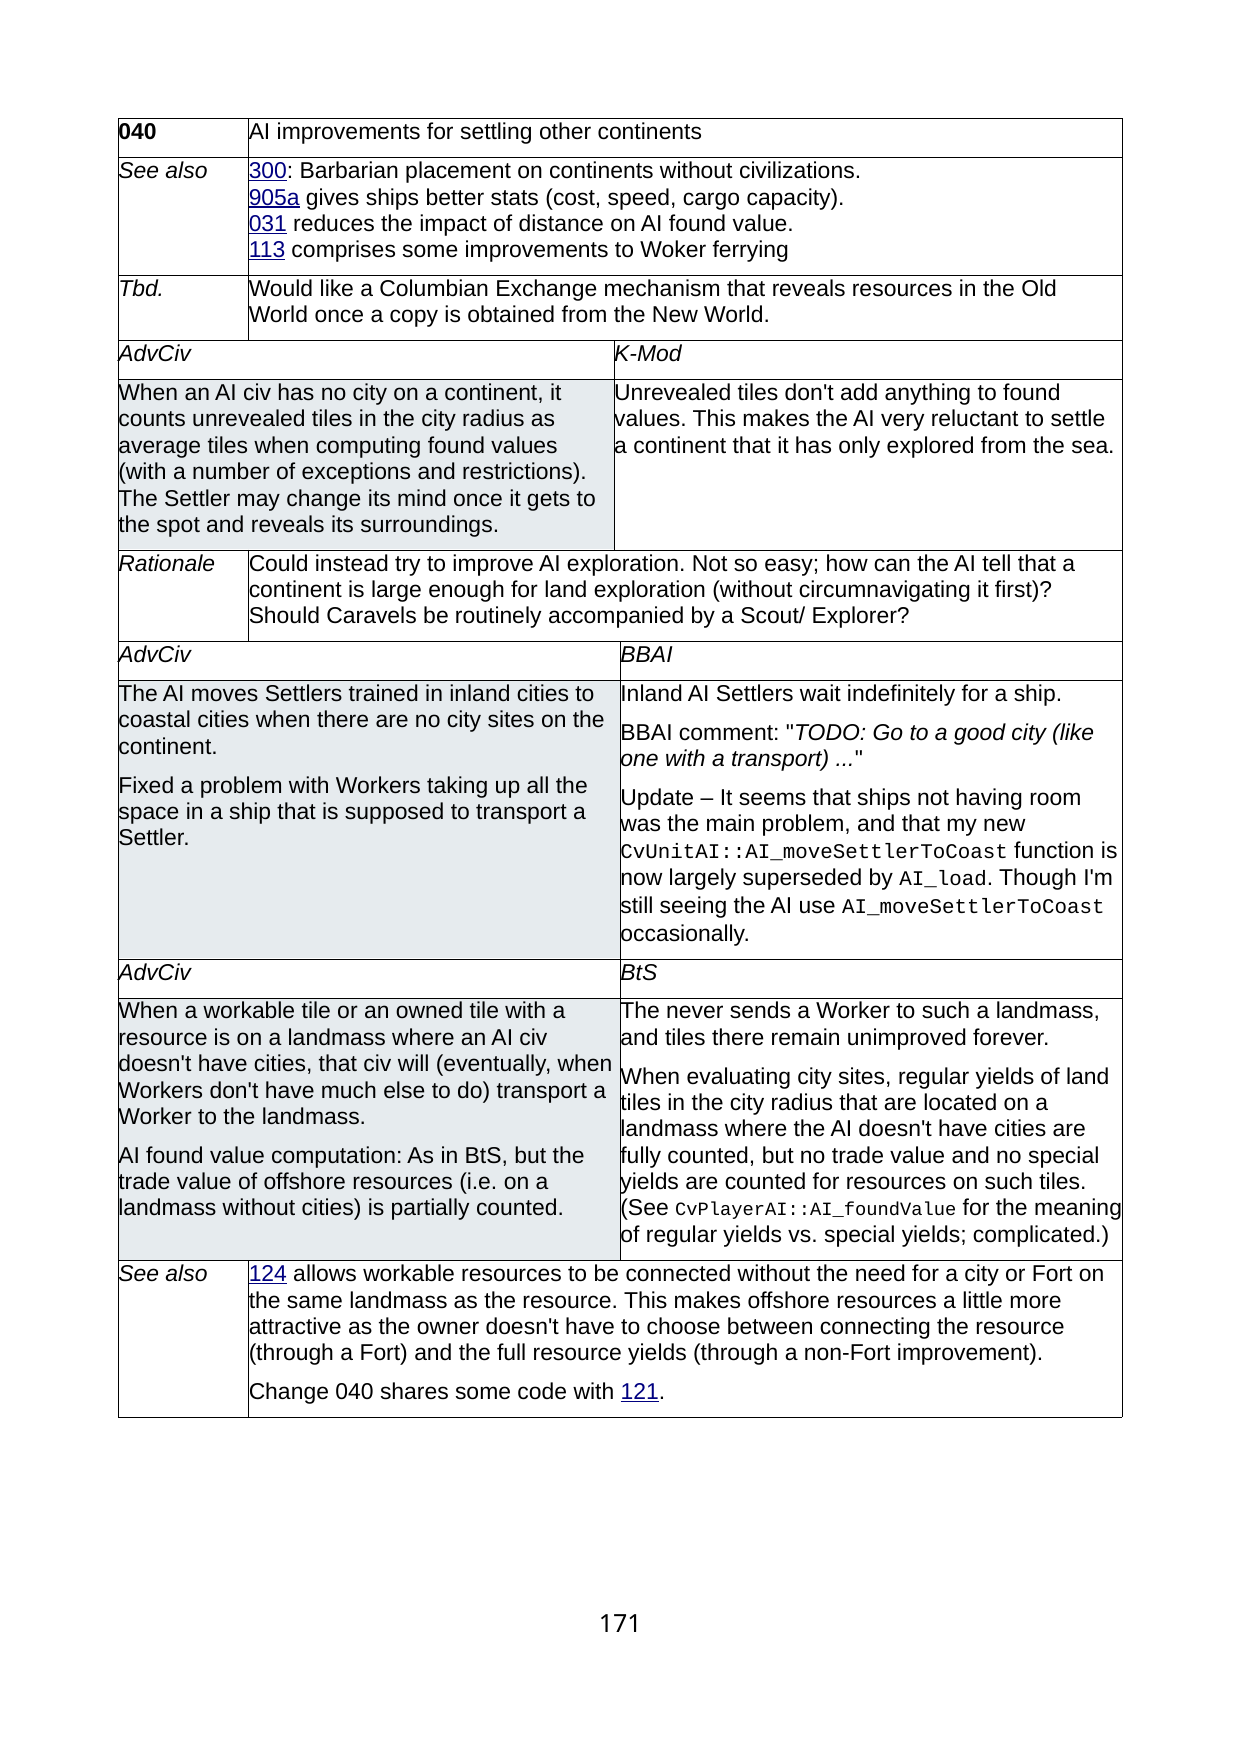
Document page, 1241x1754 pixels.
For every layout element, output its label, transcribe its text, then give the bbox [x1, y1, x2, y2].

table_cell AdvCiv [119, 341, 614, 379]
table_cell 300: Barbarian placement on continents without civilizations. 905a gives ships better stats (cost, speed, cargo capacity). 031 reduces the impact of distance on AI found value. 113 comprises some improvements to Woker ferrying [249, 158, 1122, 275]
table_cell Inland AI Settlers wait indefinitely for a ship. BBAI comment: "TODO: Go to a good city (like one with a transport) ..." Update – It seems that ships not having room was the main problem, and that my new CvUnitAI::AI_moveSettlerToCoast function is now largely superseded by AI_load. Though I'm still seeing the AI use AI_moveSettlerToCoast occasionally. [621, 681, 1122, 958]
table_cell When a workable tile or an owned tile with a resource is on a landmass where an AI civ doesn't have cities, that civ will (eventually, when Workers don't have much else to do) transport a Worker to the landmass. AI found value computation: As in BtS, but the trade value of offshore resources (i.e. on a landmass without cities) is partially counted. [119, 999, 620, 1260]
table_cell AdvCiv [119, 960, 620, 997]
table_cell See also [119, 158, 248, 275]
table_header AI improvements for settling other continents [249, 119, 1122, 157]
table_cell The AI moves Settlers trained in inland cities to coastal cities when there are no city sites on the continent. Fixed a problem with Workers taking up all the space in a ship that is supposed to transport a Settler. [119, 681, 620, 958]
table_cell The never sends a Worker to such a landmass, and tiles there remain unimproved forever. When evaluating city sites, regular yields of land tiles in the city radius that are located on a landmass where the AI doesn't have cities are fully counted, but no trade value and no special yields are counted for resources on such tiles. (See CvPlayerAI::AI_foundValue for the meaning of regular yields vs. special yields; complicated.) [621, 999, 1122, 1260]
table_cell When an AI civ has no city on a continent, it counts unrevealed tiles in the city radius as average tiles when computing found values (with a number of exceptions and restrictions). The Settler may change its mind once it gets to the spot and reveals its surroundings. [119, 380, 614, 549]
table_cell 124 allows workable resources to be connected without the need for a city or Fort on the same landmass as the resource. This makes offshore resources a little more attractive as the owner doesn't have to choose between connecting the resource (through a Fort) and the full resource yields (through a non-Fort improvement). Change 040 shares some code with 121. [249, 1261, 1122, 1417]
table_cell See also [119, 1261, 248, 1417]
table_cell Could instead try to improve AI exploration. Not so easy; how can the AI tell that a continent is large enough for land exploration (without circumnavigating it first)? Should Caravels be routinely accompanied by a Scout/ Explorer? [249, 551, 1122, 641]
table_cell Tbd. [119, 276, 248, 340]
table_cell BtS [621, 960, 1122, 997]
table_cell BBAI [621, 642, 1122, 680]
table_cell Rationale [119, 551, 248, 641]
table_cell Unrevealed tiles don't add anything to found values. This makes the AI very reluctant to settle a continent that it has only explored from the sea. [615, 380, 1122, 549]
table_header 040 [119, 119, 248, 157]
table_cell Would like a Columbian Exchange mechanism that reveals resources in the Old World once a copy is obtained from the New World. [249, 276, 1122, 340]
table_cell AdvCiv [119, 642, 620, 680]
table_cell K-Mod [615, 341, 1122, 379]
